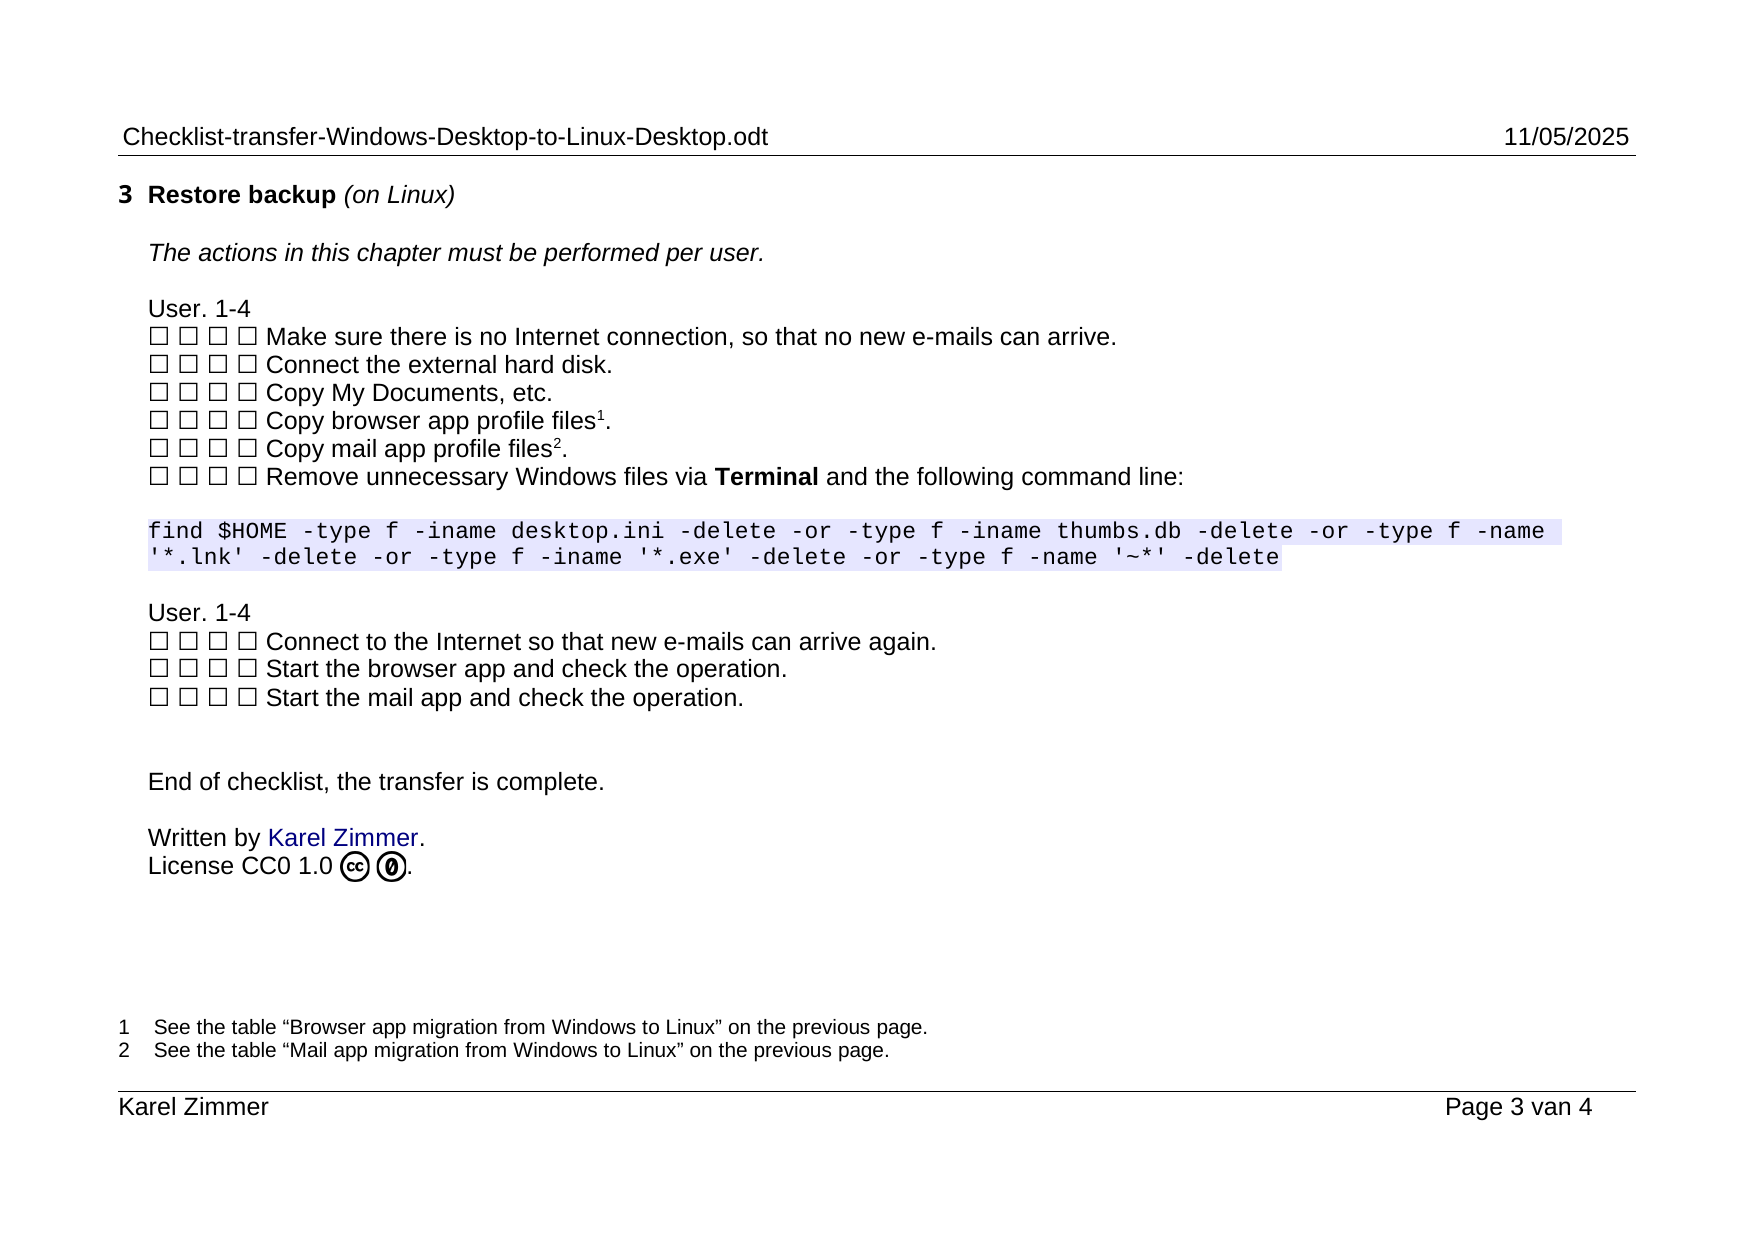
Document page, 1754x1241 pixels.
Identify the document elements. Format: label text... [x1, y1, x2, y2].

picture [376, 851, 407, 882]
text ☐ ☐ ☐ ☐ Connect to the Internet so that new e-mails can arrive again. [118, 627, 1636, 655]
text See the table “Mail app migration from Windows to Linux” on the previous page. [118, 1039, 1636, 1062]
list ☐ ☐ ☐ ☐ Start the browser app and check the operation. [118, 655, 1636, 683]
text ☐ ☐ ☐ ☐ Copy mail app profile files. [118, 435, 1636, 463]
text See the table “Browser app migration from Windows to Linux” on the previous page. [118, 1015, 1636, 1039]
text ☐ ☐ ☐ ☐ Copy My Documents, etc. [118, 379, 1636, 407]
list Restore backup (on Linux) [118, 177, 1636, 239]
text User. 1-4 ☐ ☐ ☐ ☐ Make sure there is no Internet connection, so that no new e-mails can arrive. [118, 295, 1636, 351]
list The actions in this chapter must be performed per user. [118, 239, 1636, 267]
list ☐ ☐ ☐ ☐ Start the mail app and check the operation. [118, 683, 1636, 711]
text ☐ ☐ ☐ ☐ Connect the external hard disk. [118, 351, 1636, 379]
list End of checklist, the transfer is complete. [118, 739, 1636, 796]
list License CC0 1.0 [133, 852, 340, 881]
list Written by Karel Zimmer. [133, 823, 1636, 852]
picture [340, 851, 370, 882]
list . [407, 852, 1636, 881]
list find $HOME -type f -iname desktop.ini -delete -or -type f -iname thumbs.db -delete -or -type f -name '*.lnk' -delete -or -type f -iname '*.exe' -delete -or -type f -name '~*' -delete [118, 519, 1636, 599]
list User. 1-4 [118, 599, 1636, 627]
text ☐ ☐ ☐ ☐ Copy browser app profile files. [118, 407, 1636, 435]
text ☐ ☐ ☐ ☐ Remove unnecessary Windows files via Terminal and the following command line: [118, 463, 1636, 519]
